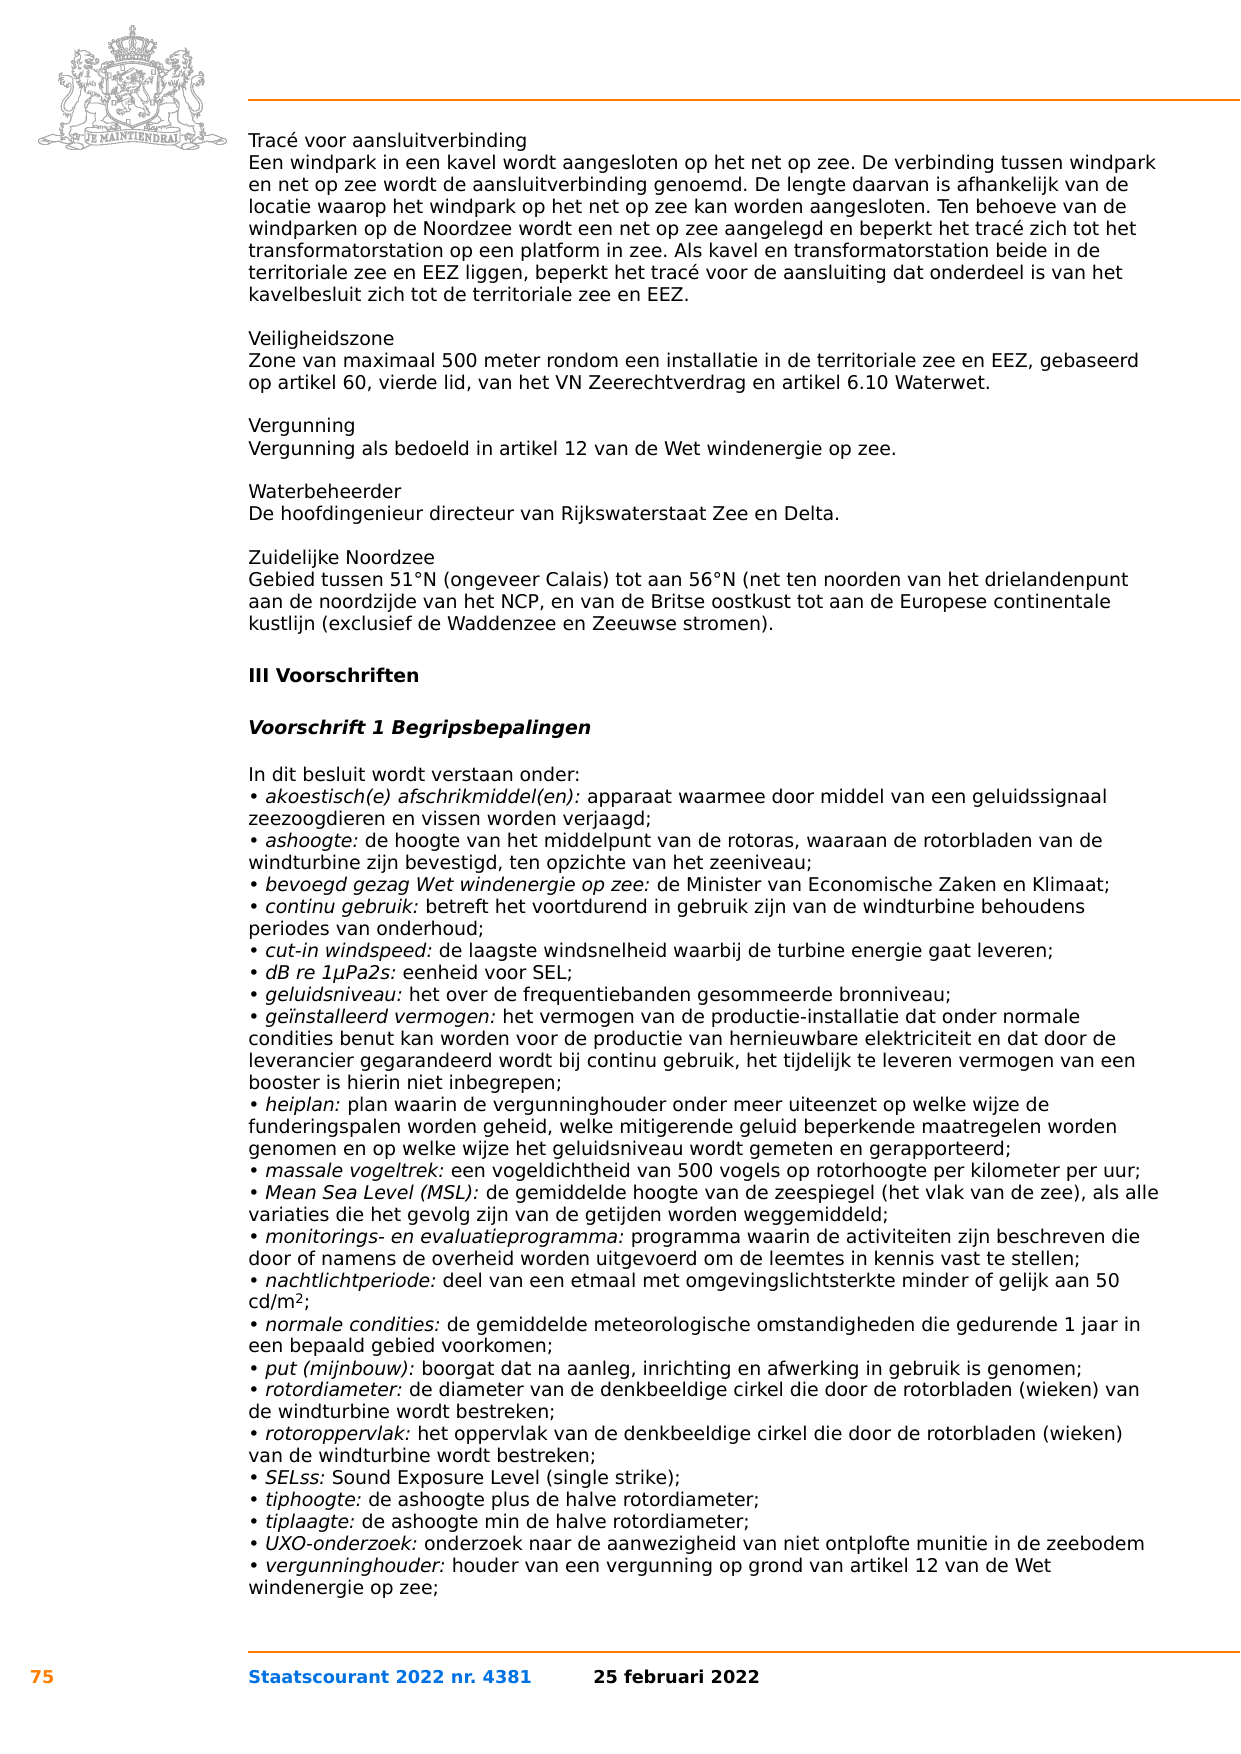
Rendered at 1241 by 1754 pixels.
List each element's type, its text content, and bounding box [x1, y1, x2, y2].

text • geluidsniveau: het over de frequentiebanden gesommeerde bronniveau; [248, 984, 1163, 1006]
text • UXO-onderzoek: onderzoek naar de aanwezigheid van niet ontplofte munitie in de zeebodem [248, 1533, 1163, 1555]
text • bevoegd gezag Wet windenergie op zee: de Minister van Economische Zaken en Klimaat; [248, 874, 1163, 896]
text • heiplan: plan waarin de vergunninghouder onder meer uiteenzet op welke wijze de funderingspalen worden geheid, welke mitigerende geluid beperkende maatregelen worden genomen en op welke wijze het geluidsniveau wordt gemeten en gerapporteerd; [248, 1094, 1163, 1159]
text De hoofdingenieur directeur van Rijkswaterstaat Zee en Delta. [248, 503, 1163, 525]
text Gebied tussen 51°N (ongeveer Calais) tot aan 56°N (net ten noorden van het drielandenpunt aan de noordzijde van het NCP, en van de Britse oostkust tot aan de Europese continentale [248, 569, 1163, 613]
text kustlijn (exclusief de Waddenzee en Zeeuwse stromen). [248, 613, 1163, 635]
text • rotoroppervlak: het oppervlak van de denkbeeldige cirkel die door de rotorbladen (wieken) van de windturbine wordt bestreken; [248, 1423, 1163, 1467]
text • ashoogte: de hoogte van het middelpunt van de rotoras, waaraan de rotorbladen van de windturbine zijn bevestigd, ten opzichte van het zeeniveau; [248, 830, 1163, 874]
text • cut-in windspeed: de laagste windsnelheid waarbij de turbine energie gaat leveren; [248, 940, 1163, 962]
picture [38, 25, 227, 150]
text • geïnstalleerd vermogen: het vermogen van de productie-installatie dat onder normale condities benut kan worden voor de productie van hernieuwbare elektriciteit en dat door de leverancier gegarandeerd wordt bij continu gebruik, het tijdelijk te leveren vermogen van een booster is hierin niet inbegrepen; [248, 1006, 1163, 1094]
text • continu gebruik: betreft het voortdurend in gebruik zijn van de windturbine behoudens periodes van onderhoud; [248, 896, 1163, 940]
text • akoestisch(e) afschrikmiddel(en): apparaat waarmee door middel van een geluidssignaal zeezoogdieren en vissen worden verjaagd; [248, 786, 1163, 830]
text • vergunninghouder: houder van een vergunning op grond van artikel 12 van de Wet windenergie op zee; [248, 1555, 1163, 1599]
text Vergunning [248, 415, 1163, 437]
text Zuidelijke Noordzee [248, 547, 1163, 569]
text Een windpark in een kavel wordt aangesloten op het net op zee. De verbinding tussen windpark en net op zee wordt de aansluitverbinding genoemd. De lengte daarvan is afhankelijk van de locatie waarop het windpark op het net op zee kan worden aangesloten. Ten behoeve van de windparken op de Noordzee wordt een net op zee aangelegd en beperkt het tracé zich tot het transformatorstation op een platform in zee. Als kavel en transformatorstation beide in de territoriale zee en EEZ liggen, beperkt het tracé voor de aansluiting dat onderdeel is van het kavelbesluit zich tot de territoriale zee en EEZ. [248, 152, 1163, 306]
text • massale vogeltrek: een vogeldichtheid van 500 vogels op rotorhoogte per kilometer per uur; [248, 1159, 1163, 1182]
text • rotordiameter: de diameter van de denkbeeldige cirkel die door de rotorbladen (wieken) van de windturbine wordt bestreken; [248, 1379, 1163, 1423]
text • tiplaagte: de ashoogte min de halve rotordiameter; [248, 1511, 1163, 1533]
text • normale condities: de gemiddelde meteorologische omstandigheden die gedurende 1 jaar in een bepaald gebied voorkomen; [248, 1313, 1163, 1357]
text • tiphoogte: de ashoogte plus de halve rotordiameter; [248, 1489, 1163, 1511]
subtitle III Voorschriften [248, 665, 1163, 687]
text • dB re 1µPa2s: eenheid voor SEL; [248, 962, 1163, 984]
text Tracé voor aansluitverbinding [248, 130, 1163, 152]
text Waterbeheerder [248, 481, 1163, 503]
subtitle Voorschrift 1 Begripsbepalingen [248, 717, 1163, 739]
text • SELss: Sound Exposure Level (single strike); [248, 1467, 1163, 1489]
text In dit besluit wordt verstaan onder: [248, 764, 1163, 786]
text Veiligheidszone [248, 328, 1163, 349]
text • monitorings- en evaluatieprogramma: programma waarin de activiteiten zijn beschreven die door of namens de overheid worden uitgevoerd om de leemtes in kennis vast te stellen; [248, 1226, 1163, 1269]
text • put (mijnbouw): boorgat dat na aanleg, inrichting en afwerking in gebruik is genomen; [248, 1357, 1163, 1379]
text • nachtlichtperiode: deel van een etmaal met omgevingslichtsterkte minder of gelijk aan 50 cd/m2; [248, 1269, 1163, 1313]
text Zone van maximaal 500 meter rondom een installatie in de territoriale zee en EEZ, gebaseerd op artikel 60, vierde lid, van het VN Zeerechtverdrag en artikel 6.10 Waterwet. [248, 349, 1163, 393]
text • Mean Sea Level (MSL): de gemiddelde hoogte van de zeespiegel (het vlak van de zee), als alle variaties die het gevolg zijn van de getijden worden weggemiddeld; [248, 1182, 1163, 1226]
text Vergunning als bedoeld in artikel 12 van de Wet windenergie op zee. [248, 437, 1163, 459]
